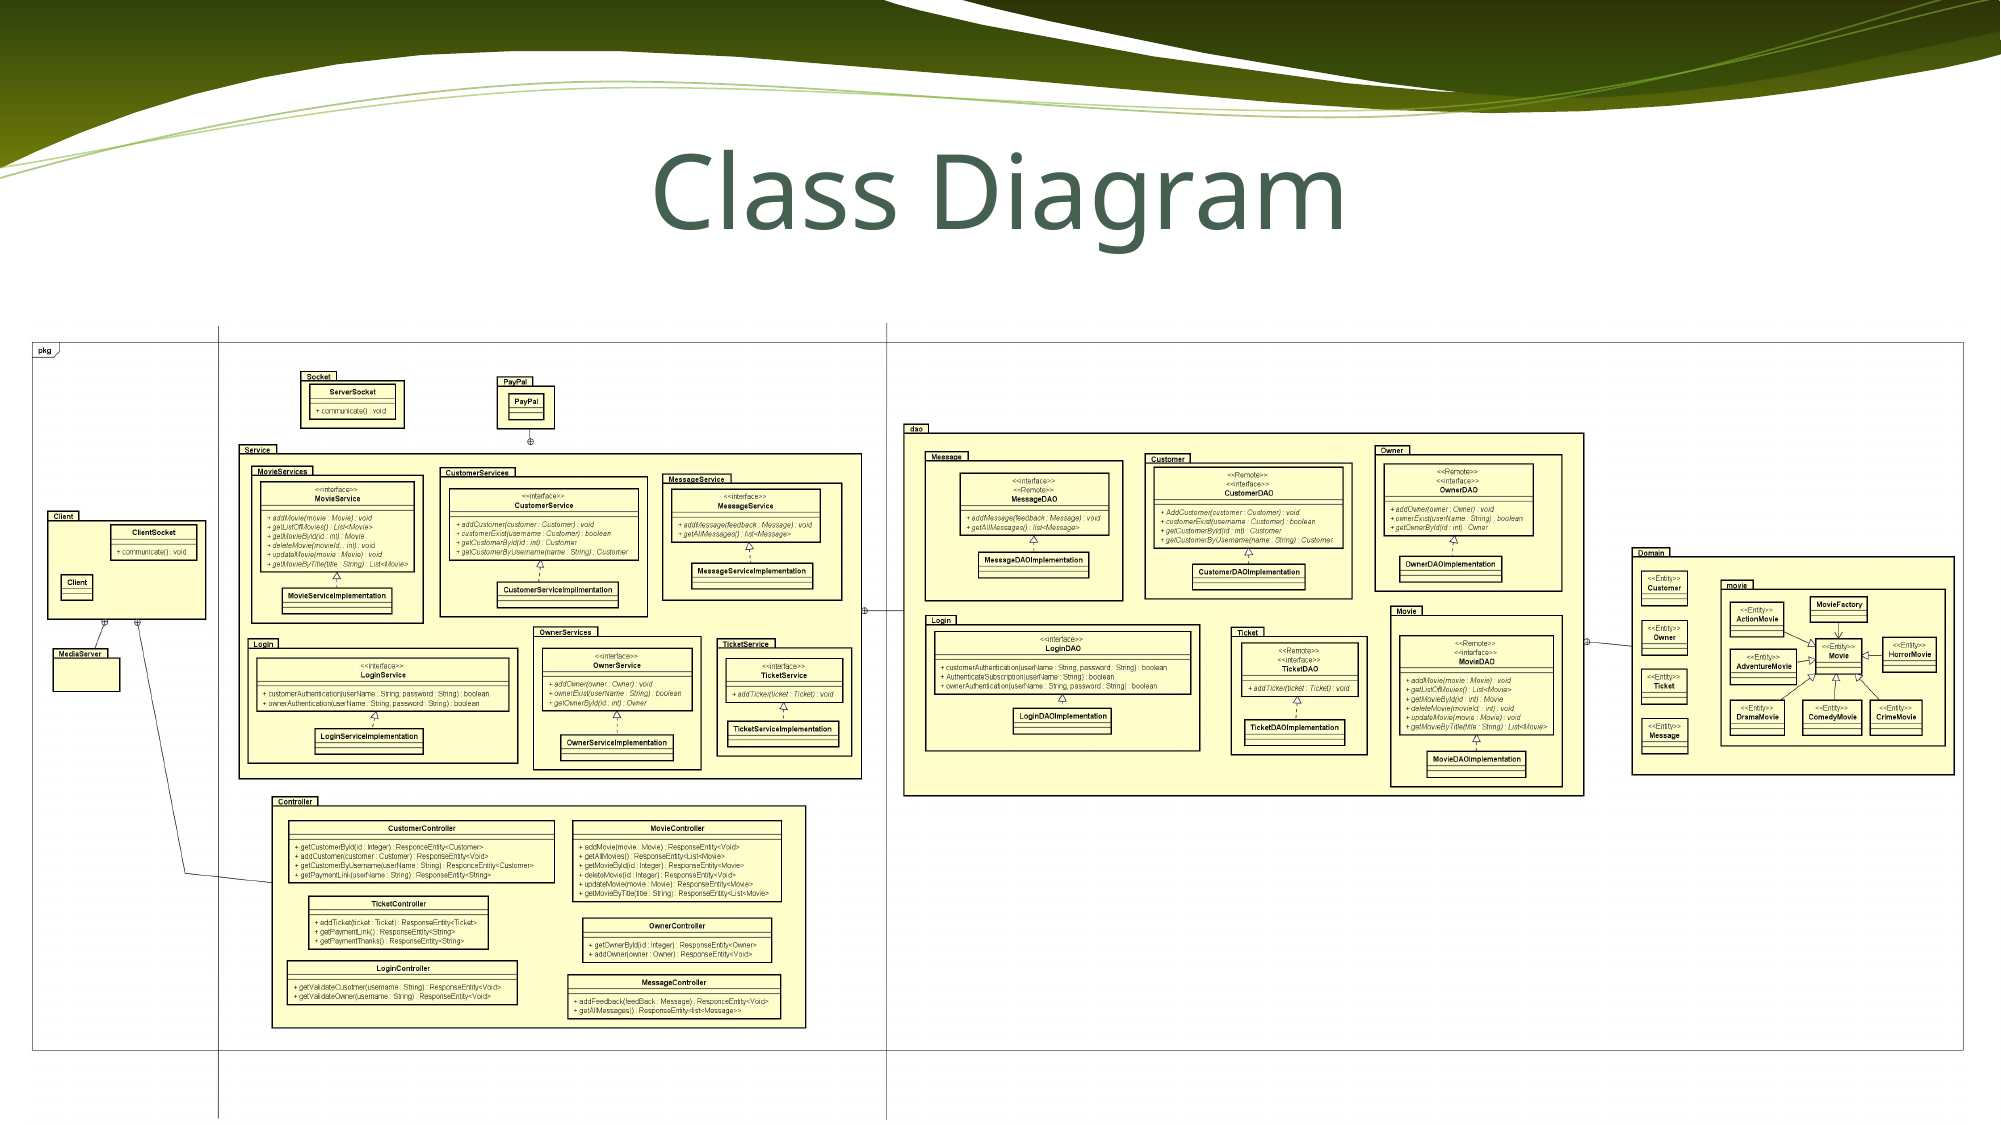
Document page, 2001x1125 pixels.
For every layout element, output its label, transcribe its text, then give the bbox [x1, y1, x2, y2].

picture [26, 317, 1969, 1125]
title Class Diagram [99, 115, 1900, 251]
